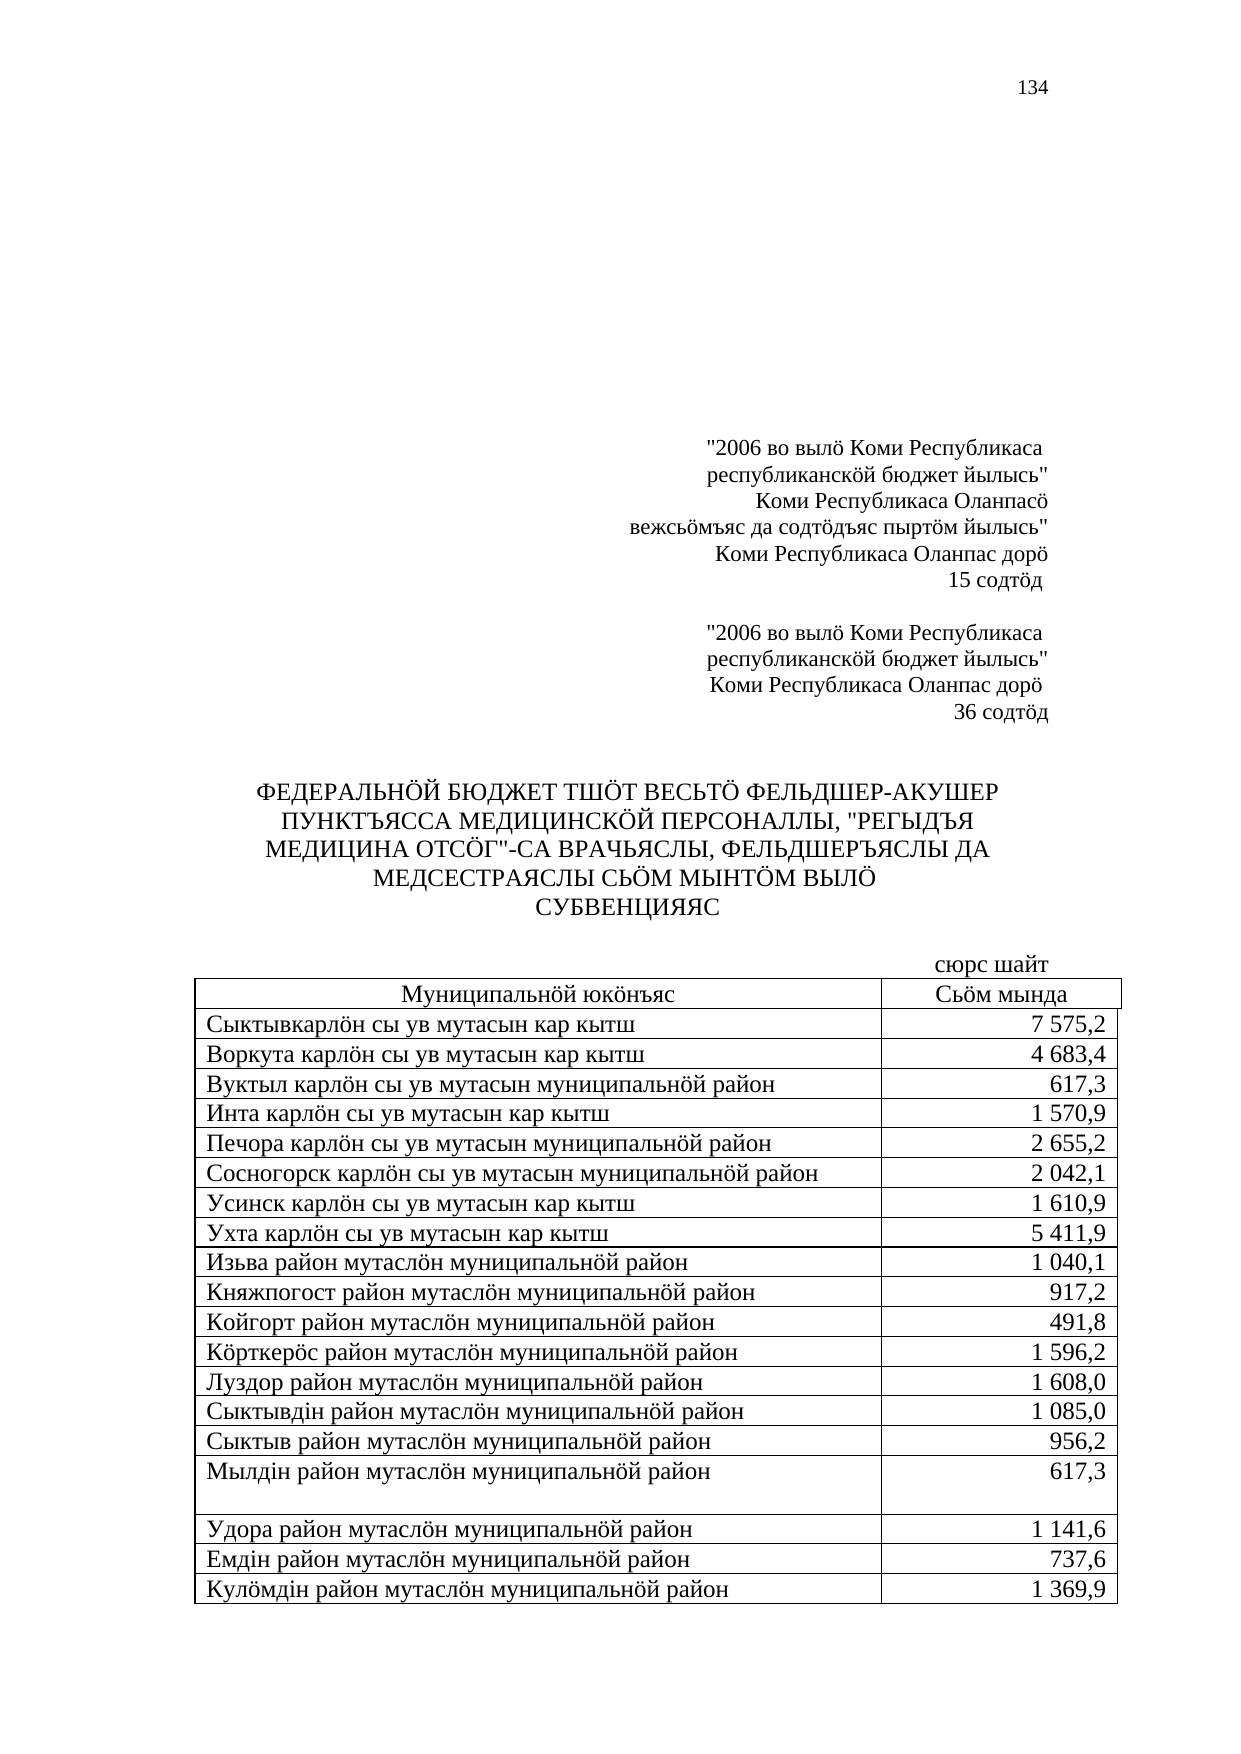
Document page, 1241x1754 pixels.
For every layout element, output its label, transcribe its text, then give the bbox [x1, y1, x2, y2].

table_cell 1 596,2 [882, 1337, 1117, 1366]
table_cell Емдiн район мутаслöн муниципальнöй район [196, 1544, 881, 1573]
table_cell [1118, 1098, 1182, 1127]
table_cell [1118, 1068, 1182, 1097]
table_cell Сыктывкарлöн сы ув мутасын кар кытш [196, 1009, 881, 1038]
text Коми Республикаса Оланпас дорö [207, 540, 1048, 566]
table_cell 1 369,9 [882, 1574, 1117, 1603]
table_cell Изьва район мутаслöн муниципальнöй район [196, 1248, 881, 1276]
table_cell 1 610,9 [882, 1188, 1117, 1217]
table_cell Мылдiн район мутаслöн муниципальнöй район [196, 1456, 881, 1513]
table_cell 1 608,0 [882, 1367, 1117, 1395]
table_cell 1 040,1 [882, 1248, 1117, 1276]
table_cell Печора карлöн сы ув мутасын муниципальнöй район [196, 1128, 881, 1157]
table_header Муниципальнöй юкöнъяс [196, 979, 881, 1008]
text СУБВЕНЦИЯЯС [207, 892, 1048, 921]
text сюрс шайт [207, 949, 1048, 978]
text Коми Республикаса Оланпасö [207, 487, 1048, 513]
text республиканскöй бюджет йылысь" [207, 645, 1048, 672]
table_header [1122, 978, 1182, 1008]
table_cell Койгорт район мутаслöн муниципальнöй район [196, 1307, 881, 1336]
text "2006 во вылö Коми Республикаса [207, 434, 1048, 461]
table_cell 1 085,0 [882, 1396, 1117, 1425]
table_cell [1118, 1543, 1182, 1573]
table_cell Луздор район мутаслöн муниципальнöй район [196, 1367, 881, 1395]
table_cell 1 141,6 [882, 1515, 1117, 1543]
table_cell [1118, 1276, 1182, 1306]
table_cell 617,3 [882, 1456, 1117, 1513]
table_cell Усинск карлöн сы ув мутасын кар кытш [196, 1188, 881, 1217]
table_cell 956,2 [882, 1426, 1117, 1455]
table_cell Ухта карлöн сы ув мутасын кар кытш [196, 1218, 881, 1246]
table_cell [1118, 1514, 1182, 1543]
table_cell Княжпогост район мутаслöн муниципальнöй район [196, 1277, 881, 1306]
table_cell [1118, 1366, 1182, 1395]
table_cell [1118, 1008, 1182, 1038]
table_cell [1118, 1455, 1182, 1513]
table_cell Удора район мутаслöн муниципальнöй район [196, 1515, 881, 1543]
table_cell Сосногорск карлöн сы ув мутасын муниципальнöй район [196, 1158, 881, 1187]
table_cell [1118, 1246, 1182, 1276]
text "2006 во вылö Коми Республикаса [207, 619, 1048, 645]
table_cell 5 411,9 [882, 1218, 1117, 1246]
table_cell Вуктыл карлöн сы ув мутасын муниципальнöй район [196, 1069, 881, 1097]
table_header Сьöм мында [882, 979, 1121, 1008]
table_cell 737,6 [882, 1544, 1117, 1573]
table_cell 617,3 [882, 1069, 1117, 1097]
text Коми Республикаса Оланпас дорö [207, 672, 1048, 698]
table_cell 491,8 [882, 1307, 1117, 1336]
table_cell Воркута карлöн сы ув мутасын кар кытш [196, 1039, 881, 1068]
text республиканскöй бюджет йылысь" [207, 461, 1048, 487]
text ФЕДЕРАЛЬНÖЙ БЮДЖЕТ ТШÖТ ВЕСЬТÖ ФЕЛЬДШЕР-АКУШЕР ПУНКТЪЯССА МЕДИЦИНСКÖЙ ПЕРСОНАЛЛЫ, "РЕГЫДЪЯ МЕДИЦИНА ОТСÖГ"-СА ВРАЧЬЯСЛЫ, ФЕЛЬДШЕРЪЯСЛЫ ДА МЕДСЕСТРАЯСЛЫ СЬÖМ МЫНТÖМ ВЫЛÖ [207, 777, 1048, 892]
table_cell [1118, 1395, 1182, 1425]
table_cell 2 042,1 [882, 1158, 1117, 1187]
table_cell 7 575,2 [882, 1009, 1117, 1038]
table_cell [1118, 1217, 1182, 1246]
table_cell 4 683,4 [882, 1039, 1117, 1068]
table_cell Кöрткерöс район мутаслöн муниципальнöй район [196, 1337, 881, 1366]
text 15 содтöд [207, 566, 1048, 592]
text вежсьöмъяс да содтöдъяс пыртöм йылысь" [207, 513, 1048, 540]
table_cell [1118, 1336, 1182, 1366]
table_cell 2 655,2 [882, 1128, 1117, 1157]
table_cell 917,2 [882, 1277, 1117, 1306]
table_cell [1118, 1425, 1182, 1455]
table_cell 1 570,9 [882, 1099, 1117, 1127]
table_cell Сыктыв район мутаслöн муниципальнöй район [196, 1426, 881, 1455]
table_cell [1118, 1306, 1182, 1336]
text 36 содтöд [207, 698, 1048, 724]
table_cell Инта карлöн сы ув мутасын кар кытш [196, 1099, 881, 1127]
table_cell [1118, 1157, 1182, 1187]
table_cell [1118, 1187, 1182, 1217]
table_cell Сыктывдiн район мутаслöн муниципальнöй район [196, 1396, 881, 1425]
table_cell [1118, 1573, 1182, 1603]
table_cell Кулöмдiн район мутаслöн муниципальнöй район [196, 1574, 881, 1603]
table_cell [1118, 1127, 1182, 1157]
table_cell [1118, 1038, 1182, 1068]
